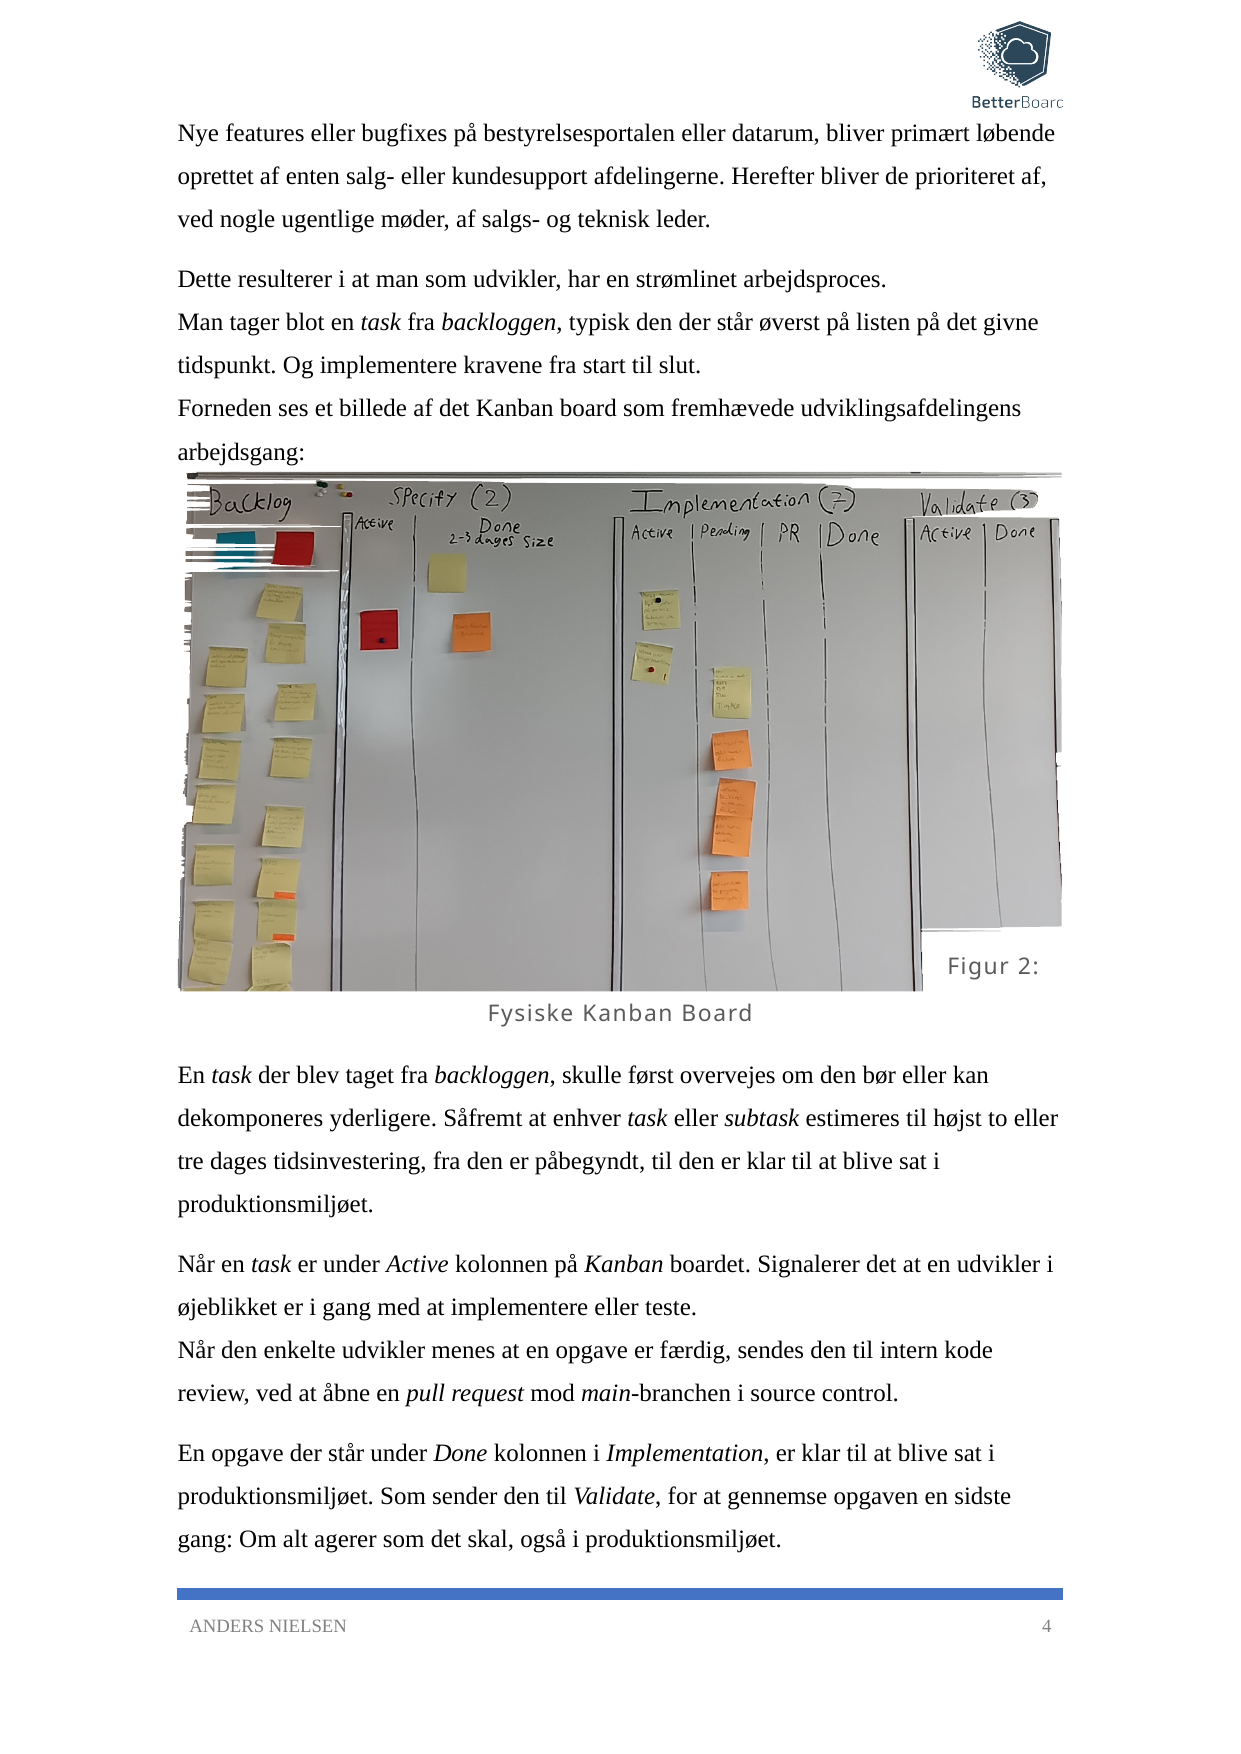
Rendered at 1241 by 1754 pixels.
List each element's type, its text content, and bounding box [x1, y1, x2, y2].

text Når en task er under Active kolonnen på Kanban boardet. Signalerer det at en udvikler i øjeblikket er i gang med at implementere eller teste. Når den enkelte udvikler menes at en opgave er færdig, sendes den til intern kode review, ved at åbne en pull request mod main-branchen i source control. [177, 1249, 1063, 1407]
text En opgave der står under Done kolonnen i Implementation, er klar til at blive sat i produktionsmiljøet. Som sender den til Validate, for at gennemse opgaven en sidste gang: Om alt agerer som det skal, også i produktionsmiljøet. [177, 1438, 1063, 1553]
text Nye features eller bugfixes på bestyrelsesportalen eller datarum, bliver primært løbende oprettet af enten salg- eller kundesupport afdelingerne. Herefter bliver de prioriteret af, ved nogle ugentlige møder, af salgs- og teknisk leder. [177, 118, 1063, 233]
subtitle Figur 2: Fysiske Kanban Board [177, 496, 1063, 1028]
text Dette resulterer i at man som udvikler, har en strømlinet arbejdsproces. Man tager blot en task fra backloggen, typisk den der står øverst på listen på det givne tidspunkt. Og implementere kravene fra start til slut. Forneden ses et billede af det Kanban board som fremhævede udviklingsafdelingens arbejdsgang: [177, 264, 1063, 465]
text En task der blev taget fra backloggen, skulle først overvejes om den bør eller kan dekomponeres yderligere. Såfremt at enhver task eller subtask estimeres til højst to eller tre dages tidsinvestering, fra den er påbegyndt, til den er klar til at blive sat i produktionsmiljøet. [177, 1060, 1063, 1218]
